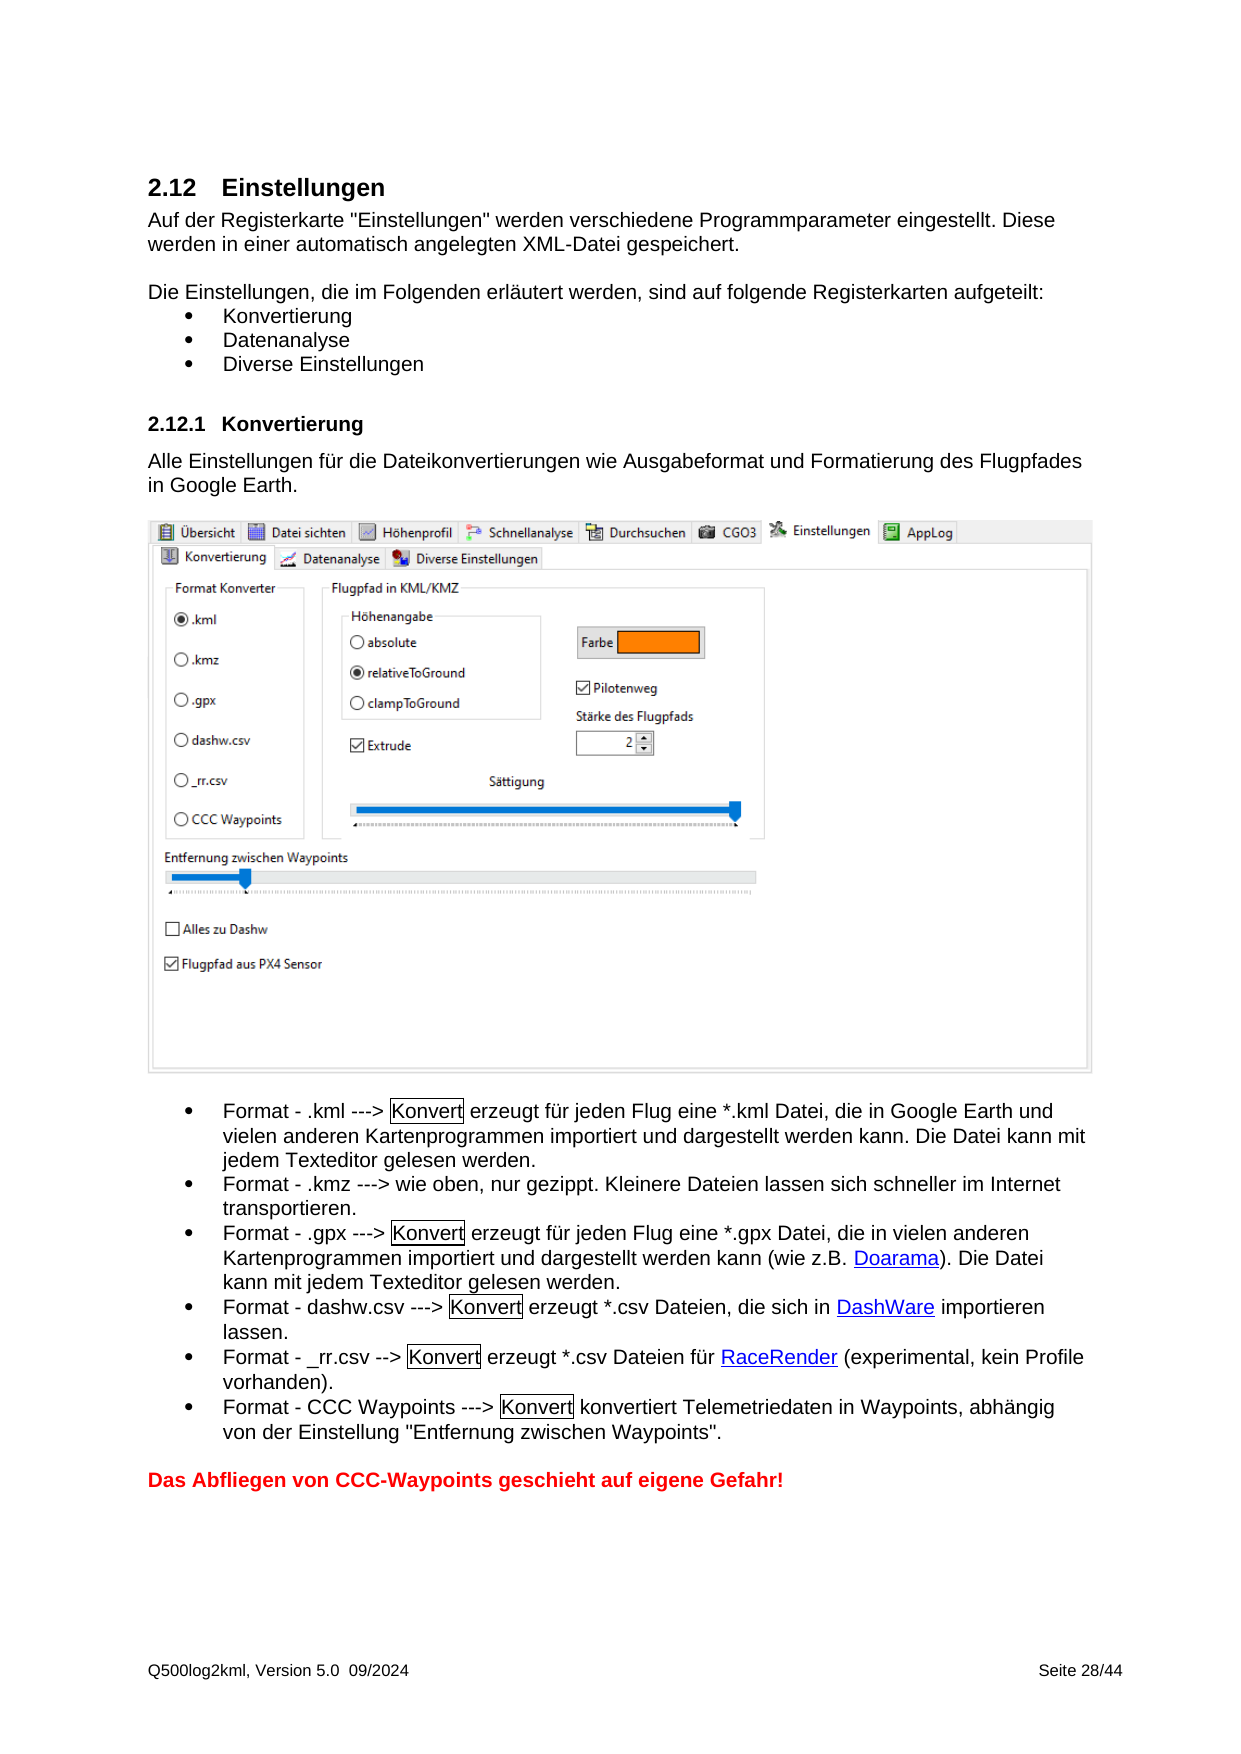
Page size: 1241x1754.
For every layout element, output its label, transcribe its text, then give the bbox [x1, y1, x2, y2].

list Format - CCC Waypoints ---> Konvert konvertiert Telemetriedaten in Waypoints, abhängig von der Einstellung "Entfernung zwischen Waypoints". [185, 1393, 1093, 1443]
list Format - _rr.csv --> Konvert erzeugt *.csv Dateien für RaceRender (experimental, kein Profile vorhanden). [185, 1343, 1093, 1393]
list Format - .kmz ---> wie oben, nur gezippt. Kleinere Dateien lassen sich schneller im Internet transportieren. [185, 1172, 1093, 1219]
text Die Einstellungen, die im Folgenden erläutert werden, sind auf folgende Registerkarten aufgeteilt: [148, 279, 1093, 303]
list Format - dashw.csv ---> Konvert erzeugt *.csv Dateien, die sich in DashWare importieren lassen. [185, 1293, 1093, 1343]
subtitle Konvertierung [148, 412, 1093, 436]
text Auf der Registerkarte "Einstellungen" werden verschiedene Programmparameter eingestellt. Diese werden in einer automatisch angelegten XML-Datei gespeichert. [148, 208, 1093, 256]
list Diverse Einstellungen [185, 352, 1093, 376]
subtitle Einstellungen [148, 173, 1093, 201]
text Alle Einstellungen für die Dateikonvertierungen wie Ausgabeformat und Formatierung des Flugpfades in Google Earth. [148, 448, 1093, 496]
text Das Abfliegen von CCC-Waypoints geschieht auf eigene Gefahr! [148, 1467, 1093, 1491]
list Konvertierung [185, 303, 1093, 327]
list Datenanalyse [185, 327, 1093, 352]
list Format - .gpx ---> Konvert erzeugt für jeden Flug eine *.gpx Datei, die in vielen anderen Kartenprogrammen importiert und dargestellt werden kann (wie z.B. Doarama). Die Datei kann mit jedem Texteditor gelesen werden. [185, 1219, 1093, 1293]
picture [147, 520, 1093, 1074]
list Format - .kml ---> Konvert erzeugt für jeden Flug eine *.kml Datei, die in Google Earth und vielen anderen Kartenprogrammen importiert und dargestellt werden kann. Die Datei kann mit jedem Texteditor gelesen werden. [185, 1098, 1093, 1172]
